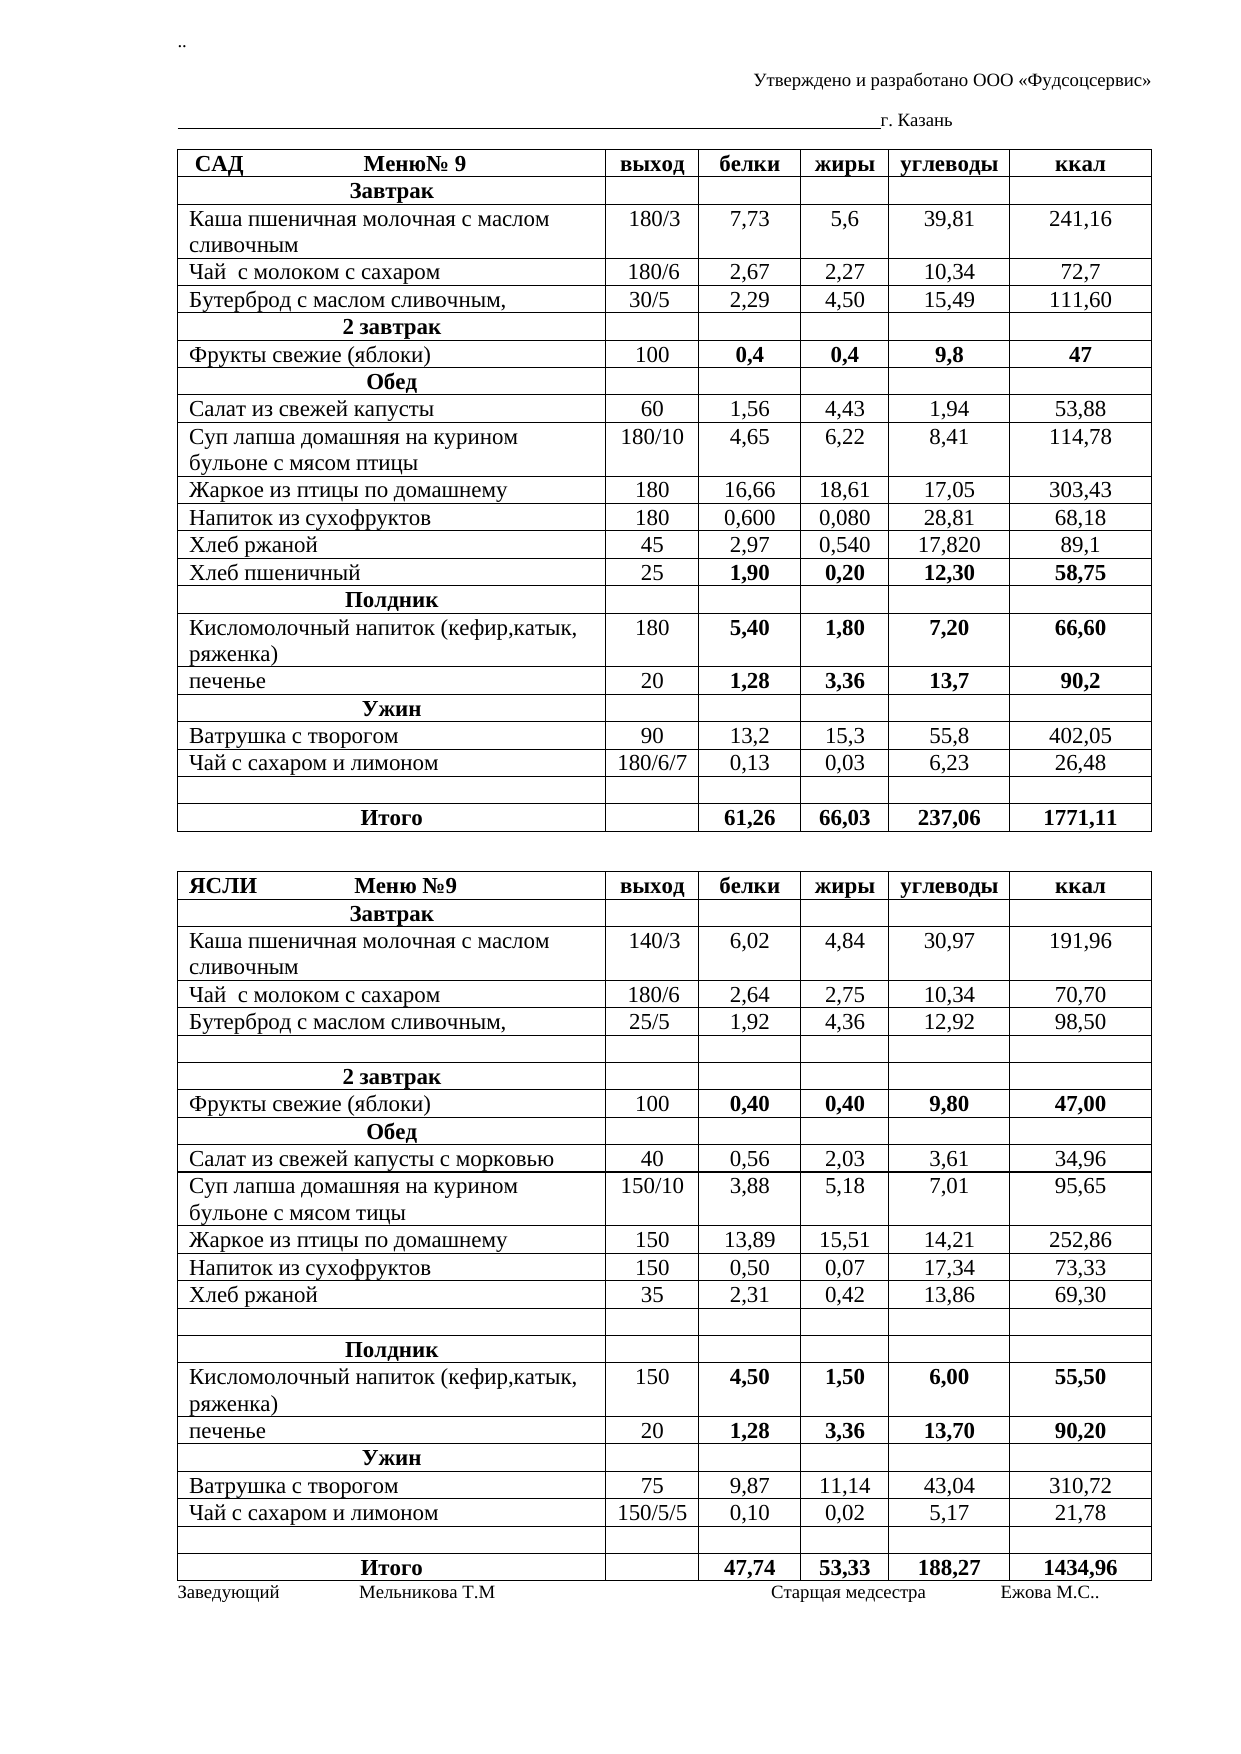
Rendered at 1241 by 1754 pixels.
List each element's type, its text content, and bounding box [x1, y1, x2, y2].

table_cell 6,22 [801, 423, 888, 476]
table_cell 47 [1010, 341, 1151, 367]
table_cell 53,33 [801, 1554, 888, 1580]
table_cell [1010, 1444, 1151, 1471]
table_cell 252,86 [1010, 1226, 1151, 1253]
text Заведующий Мельникова Т.М Старщая медсестра Ежова М.С.. [177, 1581, 1152, 1603]
table_cell 4,50 [699, 1363, 800, 1416]
table_cell 0,03 [801, 750, 888, 776]
table_cell Салат из свежей капусты [178, 395, 605, 422]
table_cell [606, 777, 698, 803]
table_cell 10,34 [889, 259, 1009, 285]
table_cell [606, 1309, 698, 1335]
table_cell 30,97 [889, 927, 1009, 980]
table_cell [889, 313, 1009, 339]
table_cell 20 [606, 1417, 698, 1443]
table_cell 1771,11 [1010, 804, 1151, 831]
table_cell [1010, 900, 1151, 926]
table_cell Обед [178, 1118, 605, 1144]
table_cell [889, 900, 1009, 926]
table_cell 0,40 [699, 1090, 800, 1117]
table_cell 0,56 [699, 1145, 800, 1171]
table_cell 90,2 [1010, 667, 1151, 694]
table_cell 0,080 [801, 504, 888, 530]
table_cell 1,28 [699, 1417, 800, 1443]
table_cell [889, 1444, 1009, 1471]
table_cell 150/5/5 [606, 1499, 698, 1526]
table_cell [889, 1336, 1009, 1362]
table_cell 2,03 [801, 1145, 888, 1171]
table_cell 4,36 [801, 1008, 888, 1034]
table_cell Хлеб ржаной [178, 1281, 605, 1307]
table_cell 0,4 [699, 341, 800, 367]
table_header ккал [1010, 872, 1151, 898]
table_cell 2,67 [699, 259, 800, 285]
table_cell 16,66 [699, 477, 800, 503]
table_cell 69,30 [1010, 1281, 1151, 1307]
text .. [177, 29, 1152, 51]
table_cell [699, 1309, 800, 1335]
table_cell Чай с сахаром и лимоном [178, 1499, 605, 1526]
table_cell [889, 777, 1009, 803]
table_cell 73,33 [1010, 1254, 1151, 1280]
table_cell 150 [606, 1363, 698, 1416]
table_cell 89,1 [1010, 531, 1151, 558]
table_header белки [699, 872, 800, 898]
table_cell 0,42 [801, 1281, 888, 1307]
table_cell 98,50 [1010, 1008, 1151, 1034]
table_cell [606, 695, 698, 721]
table_cell 3,36 [801, 667, 888, 694]
table_cell [178, 1527, 605, 1553]
table_cell 28,81 [889, 504, 1009, 530]
table_cell 150/10 [606, 1173, 698, 1225]
table_cell Бутерброд с маслом сливочным, [178, 1008, 605, 1034]
table_cell 14,21 [889, 1226, 1009, 1253]
table_cell 55,50 [1010, 1363, 1151, 1416]
table_cell Каша пшеничная молочная с маслом сливочным [178, 927, 605, 980]
table_cell 2,75 [801, 981, 888, 1007]
table_header жиры [801, 872, 888, 898]
table_cell 2 завтрак [178, 1063, 605, 1089]
table_header САД Меню№ 9 [178, 150, 605, 176]
table_cell 1,80 [801, 614, 888, 666]
table_cell 180/10 [606, 423, 698, 476]
table_cell 0,20 [801, 559, 888, 585]
table_cell [699, 177, 800, 204]
table_cell 13,7 [889, 667, 1009, 694]
table_cell [606, 1036, 698, 1062]
table_cell [801, 1444, 888, 1471]
table_cell Салат из свежей капусты с морковью [178, 1145, 605, 1171]
table_cell Жаркое из птицы по домашнему [178, 477, 605, 503]
table_cell 13,86 [889, 1281, 1009, 1307]
table_cell 53,88 [1010, 395, 1151, 422]
table_cell Итого [178, 1554, 605, 1580]
table_cell Ватрушка с творогом [178, 722, 605, 748]
table_cell 2,27 [801, 259, 888, 285]
table_cell 402,05 [1010, 722, 1151, 748]
table_cell 3,36 [801, 1417, 888, 1443]
table_cell 180/6 [606, 259, 698, 285]
table_cell Жаркое из птицы по домашнему [178, 1226, 605, 1253]
table_header углеводы [889, 872, 1009, 898]
table_cell 310,72 [1010, 1472, 1151, 1498]
table_cell 11,14 [801, 1472, 888, 1498]
table_cell 18,61 [801, 477, 888, 503]
table_cell [178, 777, 605, 803]
table_cell 180 [606, 477, 698, 503]
table_cell [606, 1444, 698, 1471]
table_cell 13,70 [889, 1417, 1009, 1443]
table_cell [606, 368, 698, 394]
table_header углеводы [889, 150, 1009, 176]
table_cell 100 [606, 1090, 698, 1117]
table_cell Чай с сахаром и лимоном [178, 750, 605, 776]
table_cell 13,89 [699, 1226, 800, 1253]
table_cell [801, 777, 888, 803]
table_cell [1010, 1036, 1151, 1062]
table_cell [1010, 695, 1151, 721]
table_cell 12,30 [889, 559, 1009, 585]
table_cell 13,2 [699, 722, 800, 748]
table_cell 150 [606, 1254, 698, 1280]
table_cell [801, 900, 888, 926]
text Утверждено и разработано ООО «Фудсоцсервис» [177, 69, 1152, 91]
table_cell [801, 586, 888, 612]
table_header ЯСЛИ Меню №9 [178, 872, 605, 898]
table_cell [801, 1309, 888, 1335]
table_cell 34,96 [1010, 1145, 1151, 1171]
table_cell Бутерброд с маслом сливочным, [178, 286, 605, 312]
table_cell 40 [606, 1145, 698, 1171]
table_cell Ватрушка с творогом [178, 1472, 605, 1498]
table_cell 95,65 [1010, 1173, 1151, 1225]
table_cell Каша пшеничная молочная с маслом сливочным [178, 205, 605, 257]
table_cell [699, 900, 800, 926]
table_cell 180/6/7 [606, 750, 698, 776]
table_cell Суп лапша домашняя на курином бульоне с мясом птицы [178, 423, 605, 476]
table_cell [801, 1063, 888, 1089]
table_cell 180/6 [606, 981, 698, 1007]
table_cell 114,78 [1010, 423, 1151, 476]
table_cell 12,92 [889, 1008, 1009, 1034]
table_cell 9,87 [699, 1472, 800, 1498]
table_cell Суп лапша домашняя на курином бульоне с мясом тицы [178, 1173, 605, 1225]
table_cell Ужин [178, 1444, 605, 1471]
table_cell [178, 1309, 605, 1335]
table_cell 0,600 [699, 504, 800, 530]
text г. Казань [177, 109, 1152, 131]
table_cell [801, 368, 888, 394]
table_cell [699, 1336, 800, 1362]
table_cell 26,48 [1010, 750, 1151, 776]
table_header жиры [801, 150, 888, 176]
table_cell [606, 1118, 698, 1144]
table_cell [1010, 1336, 1151, 1362]
table_cell 15,51 [801, 1226, 888, 1253]
table_cell [699, 1036, 800, 1062]
table_cell 58,75 [1010, 559, 1151, 585]
table_header выход [606, 150, 698, 176]
table_cell [1010, 1527, 1151, 1553]
table_cell 0,540 [801, 531, 888, 558]
table_cell [1010, 1118, 1151, 1144]
table_cell [801, 695, 888, 721]
table_cell 47,00 [1010, 1090, 1151, 1117]
table_cell [699, 695, 800, 721]
table_cell [699, 1063, 800, 1089]
table_cell 4,65 [699, 423, 800, 476]
table_cell 5,18 [801, 1173, 888, 1225]
table_cell 5,40 [699, 614, 800, 666]
table_cell [606, 313, 698, 339]
table_cell [801, 313, 888, 339]
table_cell [699, 313, 800, 339]
table_cell 180 [606, 614, 698, 666]
table_cell 2 завтрак [178, 313, 605, 339]
table_cell 4,50 [801, 286, 888, 312]
table_cell 0,02 [801, 1499, 888, 1526]
table_cell [801, 1118, 888, 1144]
table_cell 303,43 [1010, 477, 1151, 503]
table_cell 75 [606, 1472, 698, 1498]
table_cell Фрукты свежие (яблоки) [178, 341, 605, 367]
table_cell 4,43 [801, 395, 888, 422]
table_cell 21,78 [1010, 1499, 1151, 1526]
table_cell 17,820 [889, 531, 1009, 558]
table_cell 5,17 [889, 1499, 1009, 1526]
table_cell 1,28 [699, 667, 800, 694]
table_cell 60 [606, 395, 698, 422]
table_cell Итого [178, 804, 605, 831]
table_cell 72,7 [1010, 259, 1151, 285]
table_cell 111,60 [1010, 286, 1151, 312]
table_cell Напиток из сухофруктов [178, 504, 605, 530]
table_cell 68,18 [1010, 504, 1151, 530]
table_cell 0,10 [699, 1499, 800, 1526]
table_cell 39,81 [889, 205, 1009, 257]
table_cell 0,40 [801, 1090, 888, 1117]
table_header белки [699, 150, 800, 176]
table_cell [606, 177, 698, 204]
table_cell [699, 1118, 800, 1144]
table_cell Хлеб пшеничный [178, 559, 605, 585]
table_cell [801, 1336, 888, 1362]
table_cell Чай с молоком с сахаром [178, 259, 605, 285]
table_cell 17,34 [889, 1254, 1009, 1280]
table_cell Обед [178, 368, 605, 394]
table_cell [699, 777, 800, 803]
table_cell [1010, 313, 1151, 339]
table_cell Хлеб ржаной [178, 531, 605, 558]
table_cell 45 [606, 531, 698, 558]
table_cell 55,8 [889, 722, 1009, 748]
table_cell [889, 586, 1009, 612]
table_cell 15,3 [801, 722, 888, 748]
table_cell 17,05 [889, 477, 1009, 503]
table_cell 140/3 [606, 927, 698, 980]
table_cell 4,84 [801, 927, 888, 980]
table_cell 90,20 [1010, 1417, 1151, 1443]
table_cell Ужин [178, 695, 605, 721]
table_cell 66,60 [1010, 614, 1151, 666]
table_cell печенье [178, 667, 605, 694]
table_cell Полдник [178, 1336, 605, 1362]
table_cell [889, 1036, 1009, 1062]
table_cell [699, 1527, 800, 1553]
table_cell [178, 1036, 605, 1062]
table_cell Кисломолочный напиток (кефир,катык, ряженка) [178, 1363, 605, 1416]
table_cell 9,80 [889, 1090, 1009, 1117]
table_cell [801, 177, 888, 204]
table_cell 0,13 [699, 750, 800, 776]
table_cell 9,8 [889, 341, 1009, 367]
table_cell 1,94 [889, 395, 1009, 422]
table_cell 2,29 [699, 286, 800, 312]
table_cell [889, 1063, 1009, 1089]
table_cell 70,70 [1010, 981, 1151, 1007]
table_cell 0,07 [801, 1254, 888, 1280]
table_cell 25 [606, 559, 698, 585]
table_cell 237,06 [889, 804, 1009, 831]
table_cell 1,92 [699, 1008, 800, 1034]
table_header ккал [1010, 150, 1151, 176]
table_cell 1,56 [699, 395, 800, 422]
table_cell [801, 1036, 888, 1062]
table_cell 10,34 [889, 981, 1009, 1007]
table_cell [889, 1309, 1009, 1335]
table_cell [1010, 1063, 1151, 1089]
table_cell 2,97 [699, 531, 800, 558]
table_cell [1010, 777, 1151, 803]
table_cell [606, 1554, 698, 1580]
table_cell 7,73 [699, 205, 800, 257]
table_cell 0,50 [699, 1254, 800, 1280]
table_cell 241,16 [1010, 205, 1151, 257]
table_cell [606, 1063, 698, 1089]
table_cell Завтрак [178, 177, 605, 204]
table_cell 47,74 [699, 1554, 800, 1580]
table_cell [889, 177, 1009, 204]
table_cell [606, 804, 698, 831]
table_cell [889, 1527, 1009, 1553]
table_cell 6,02 [699, 927, 800, 980]
table_cell 1,90 [699, 559, 800, 585]
table_cell [606, 900, 698, 926]
table_cell Фрукты свежие (яблоки) [178, 1090, 605, 1117]
table_cell 15,49 [889, 286, 1009, 312]
table_cell [606, 1336, 698, 1362]
table_cell [1010, 368, 1151, 394]
table_cell 90 [606, 722, 698, 748]
table_cell 191,96 [1010, 927, 1151, 980]
table_cell 30/5 [606, 286, 698, 312]
table_cell 66,03 [801, 804, 888, 831]
table_cell 6,00 [889, 1363, 1009, 1416]
table_cell 43,04 [889, 1472, 1009, 1498]
table_cell печенье [178, 1417, 605, 1443]
table_cell 7,20 [889, 614, 1009, 666]
table_cell 1,50 [801, 1363, 888, 1416]
table_cell 8,41 [889, 423, 1009, 476]
table_cell [889, 368, 1009, 394]
table_cell [889, 1118, 1009, 1144]
table_cell 180/3 [606, 205, 698, 257]
table_cell [606, 1527, 698, 1553]
table_cell 20 [606, 667, 698, 694]
table_cell 3,61 [889, 1145, 1009, 1171]
table_cell 25/5 [606, 1008, 698, 1034]
table_cell 0,4 [801, 341, 888, 367]
table_cell Завтрак [178, 900, 605, 926]
table_cell 180 [606, 504, 698, 530]
table_cell 7,01 [889, 1173, 1009, 1225]
table_cell Полдник [178, 586, 605, 612]
table_cell Чай с молоком с сахаром [178, 981, 605, 1007]
table_cell 5,6 [801, 205, 888, 257]
table_cell 150 [606, 1226, 698, 1253]
table_cell 2,64 [699, 981, 800, 1007]
table_cell 35 [606, 1281, 698, 1307]
table_cell [889, 695, 1009, 721]
table_cell [801, 1527, 888, 1553]
table_cell 61,26 [699, 804, 800, 831]
table_cell [1010, 177, 1151, 204]
table_header выход [606, 872, 698, 898]
table_cell [699, 1444, 800, 1471]
table_cell Напиток из сухофруктов [178, 1254, 605, 1280]
table_cell 1434,96 [1010, 1554, 1151, 1580]
table_cell 100 [606, 341, 698, 367]
table_cell [699, 368, 800, 394]
table_cell [699, 586, 800, 612]
table_cell 6,23 [889, 750, 1009, 776]
table_cell Кисломолочный напиток (кефир,катык, ряженка) [178, 614, 605, 666]
table_cell 3,88 [699, 1173, 800, 1225]
table_cell [606, 586, 698, 612]
table_cell [1010, 586, 1151, 612]
table_cell 188,27 [889, 1554, 1009, 1580]
table_cell [1010, 1309, 1151, 1335]
table_cell 2,31 [699, 1281, 800, 1307]
